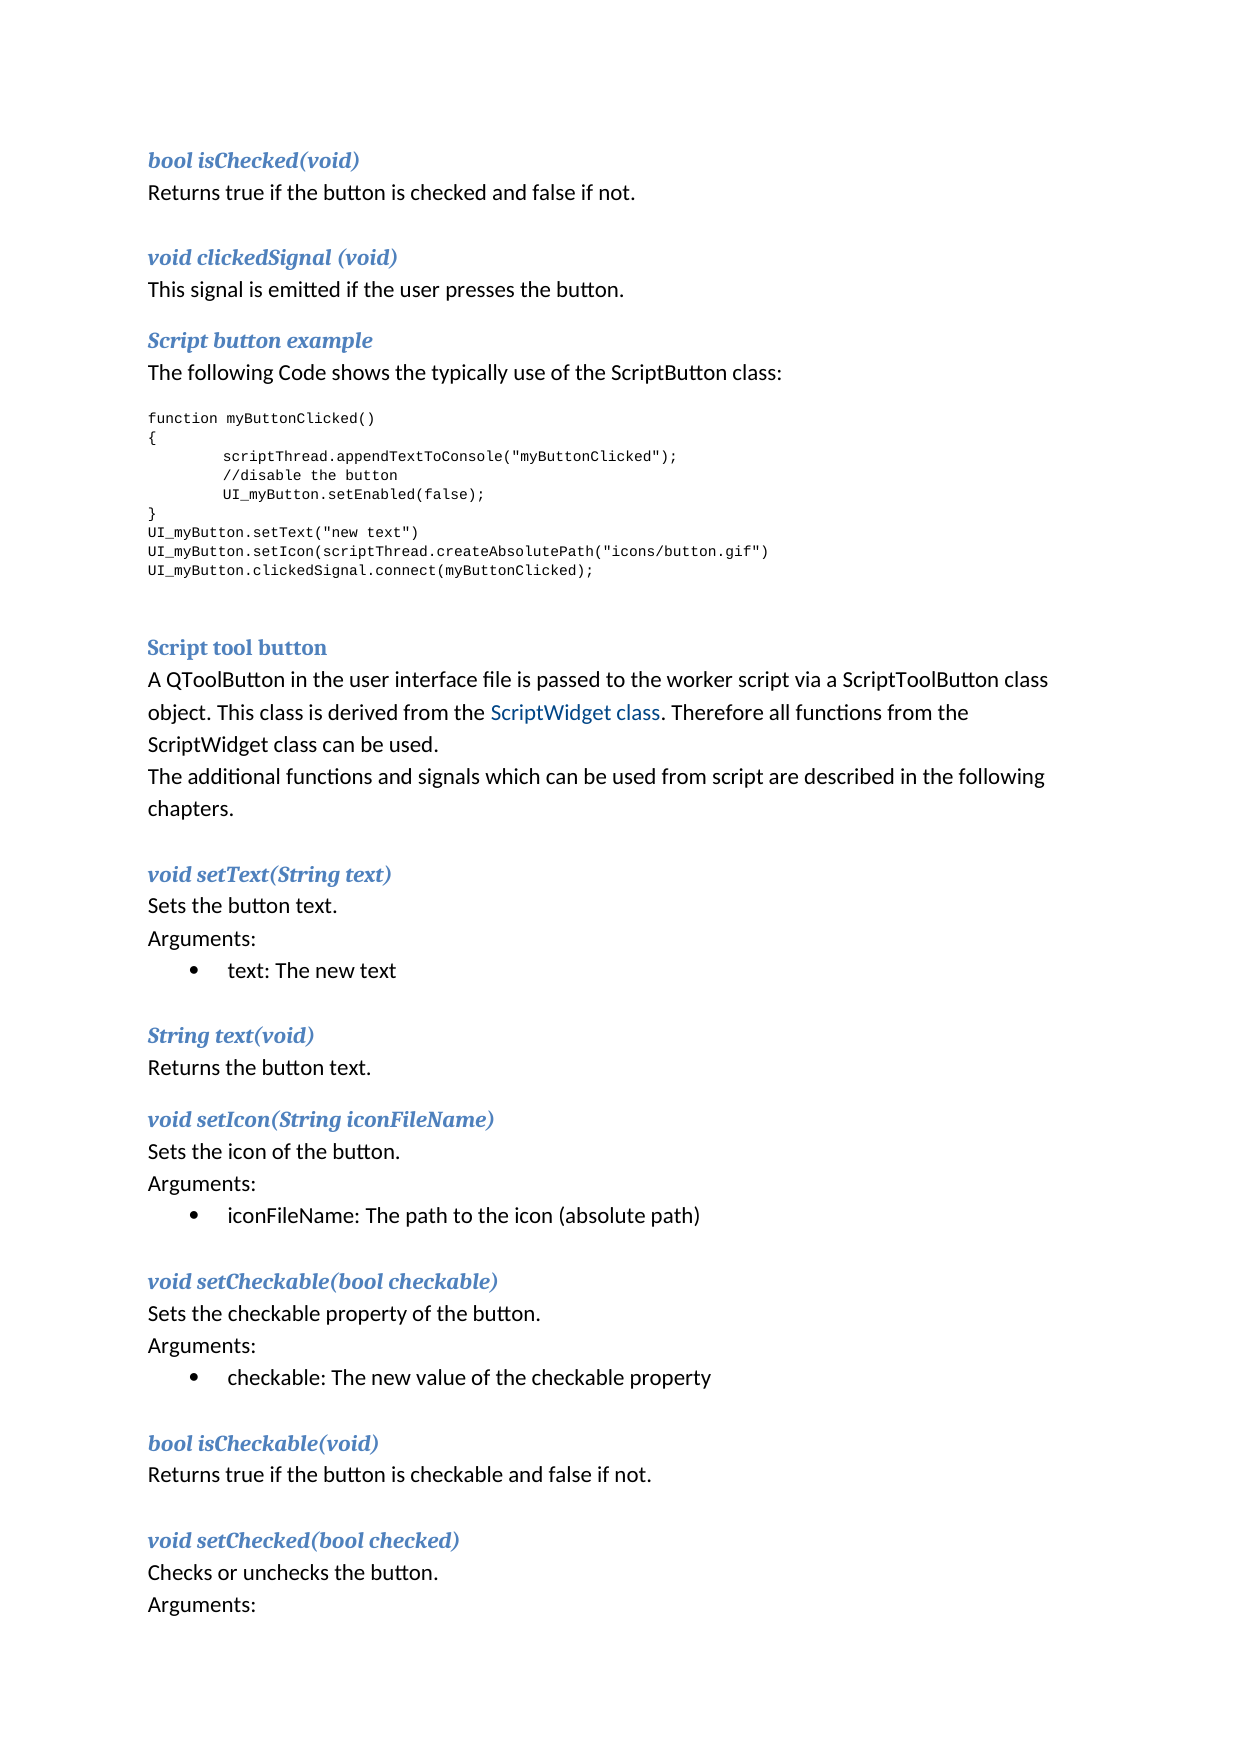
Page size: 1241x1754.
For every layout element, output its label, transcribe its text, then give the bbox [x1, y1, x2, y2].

list text: The new text [190, 956, 1093, 984]
text UI_myButton.setText("new text") [148, 525, 1093, 542]
text function myButtonClicked() [148, 412, 1093, 428]
text Returns true if the button is checked and false if not. [148, 178, 1093, 206]
text A QToolButton in the user interface file is passed to the worker script via a ScriptToolButton class object. This class is derived from the ScriptWidget class. Therefore all functions from the ScriptWidget class can be used. [148, 665, 1093, 758]
text //disable the button [148, 468, 1093, 485]
text UI_myButton.setEnabled(false); [148, 487, 1093, 504]
list checkable: The new value of the checkable property [190, 1363, 1093, 1391]
subtitle Script tool button [148, 635, 1093, 662]
text The following Code shows the typically use of the ScriptButton class: [148, 358, 1093, 387]
text UI_myButton.clickedSignal.connect(myButtonClicked); [148, 563, 1093, 580]
subtitle void clickedSignal (void) [148, 245, 1093, 271]
list iconFileName: The path to the icon (absolute path) [190, 1201, 1093, 1229]
text Arguments: [148, 1590, 1093, 1618]
subtitle void setText(String text) [148, 861, 1093, 888]
text The additional functions and signals which can be used from script are described in the following chapters. [148, 762, 1093, 822]
subtitle bool isChecked(void) [148, 148, 1093, 174]
text Arguments: [148, 1169, 1093, 1197]
text This signal is emitted if the user presses the button. [148, 275, 1093, 303]
text } [148, 506, 1093, 523]
text Checks or unchecks the button. [148, 1558, 1093, 1586]
text Sets the icon of the button. [148, 1137, 1093, 1165]
subtitle String text(void) [148, 1023, 1093, 1050]
text Returns true if the button is checkable and false if not. [148, 1461, 1093, 1488]
text Arguments: [148, 1331, 1093, 1359]
subtitle Script button example [148, 328, 1093, 355]
text Returns the button text. [148, 1053, 1093, 1082]
subtitle void setChecked(bool checked) [148, 1528, 1093, 1554]
text Sets the checkable property of the button. [148, 1299, 1093, 1327]
text Arguments: [148, 924, 1093, 952]
text { [148, 431, 1093, 447]
subtitle void setCheckable(bool checkable) [148, 1268, 1093, 1295]
text UI_myButton.setIcon(scriptThread.createAbsolutePath("icons/button.gif") [148, 544, 1093, 561]
text scriptThread.appendTextToConsole("myButtonClicked"); [148, 449, 1093, 466]
text Sets the button text. [148, 892, 1093, 920]
subtitle void setIcon(String iconFileName) [148, 1107, 1093, 1133]
subtitle bool isCheckable(void) [148, 1430, 1093, 1457]
